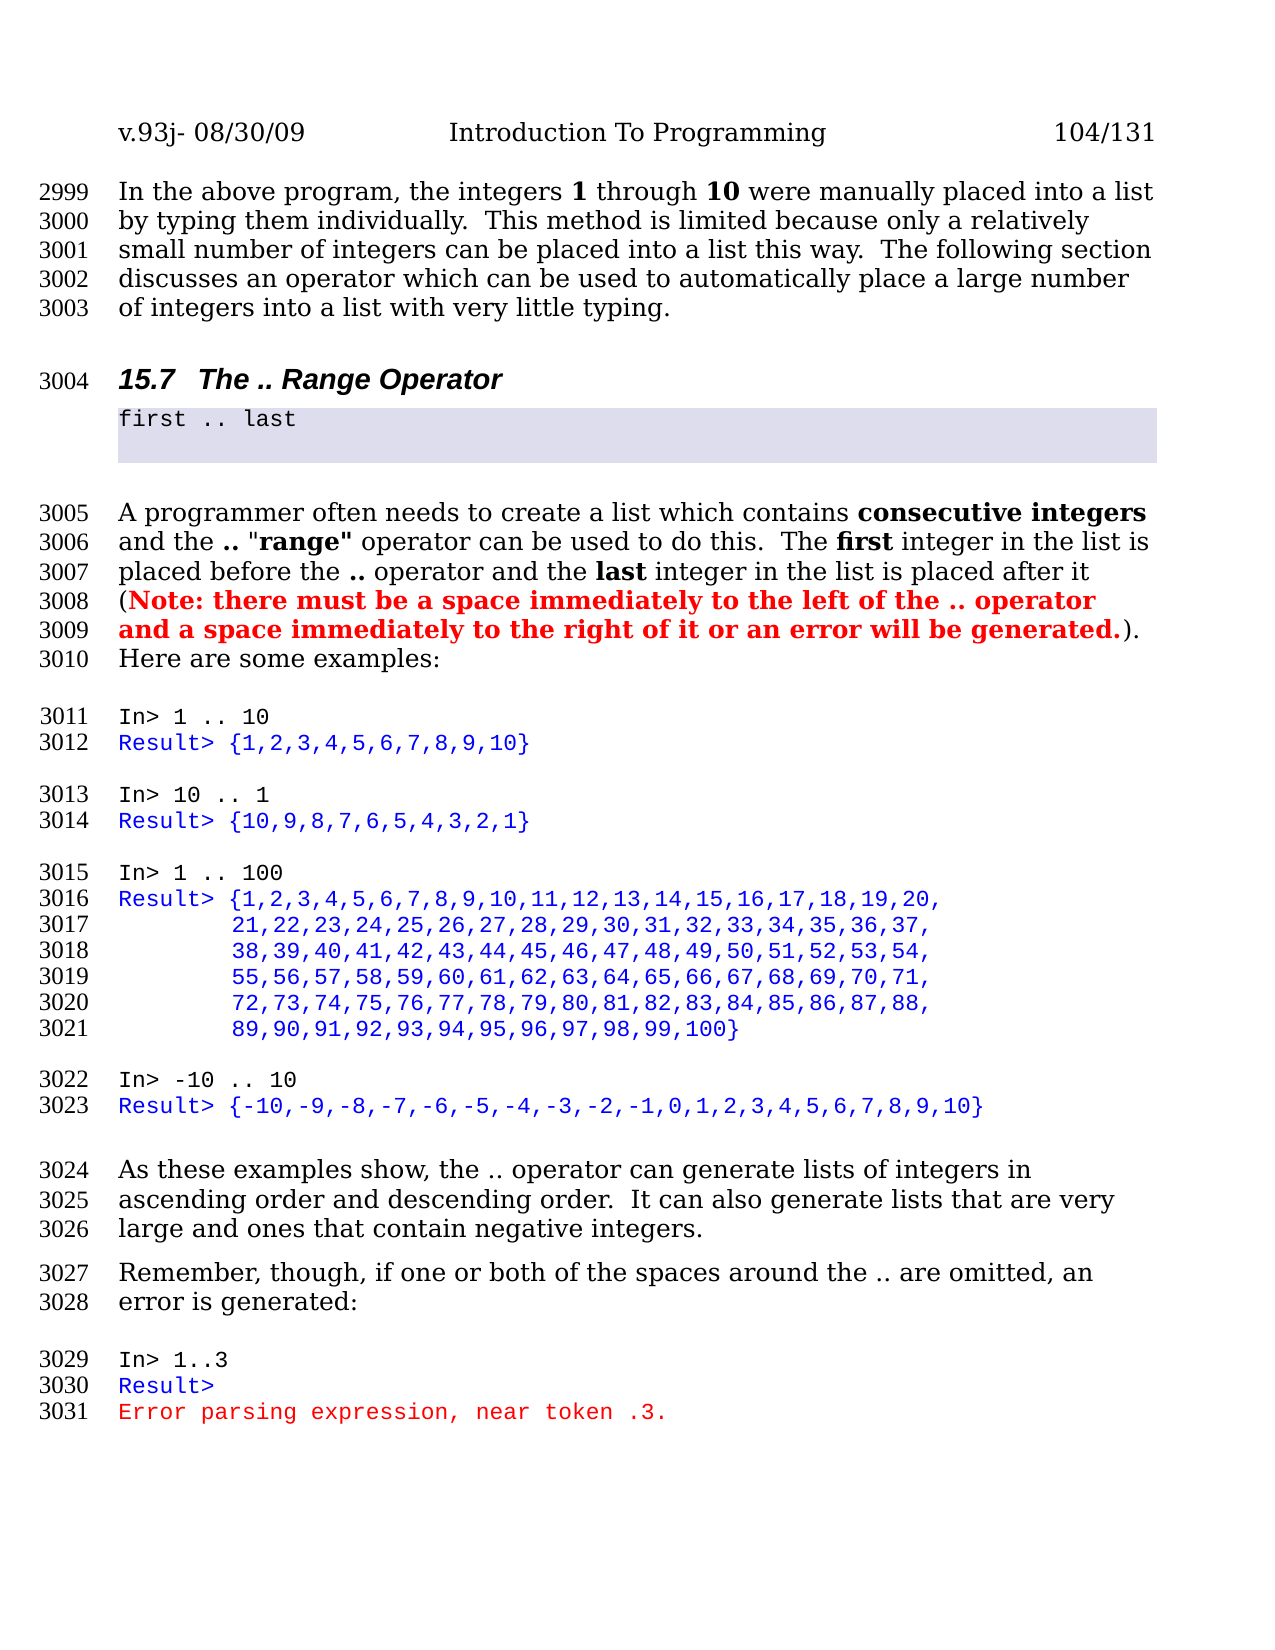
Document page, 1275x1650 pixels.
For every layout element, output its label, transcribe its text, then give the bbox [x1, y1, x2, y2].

text Result> {1,2,3,4,5,6,7,8,9,10,11,12,13,14,15,16,17,18,19,20, [118, 887, 1157, 913]
text In> 10 .. 1 [118, 783, 1157, 809]
text In> 1 .. 10 [118, 706, 1157, 732]
text 89,90,91,92,93,94,95,96,97,98,99,100} [231, 1017, 1157, 1043]
text 72,73,74,75,76,77,78,79,80,81,82,83,84,85,86,87,88, [231, 991, 1157, 1017]
text In> -10 .. 10 [118, 1069, 1157, 1095]
text Error parsing expression, near token .3. [118, 1400, 1157, 1426]
table_header first .. last [118, 408, 1157, 463]
text 38,39,40,41,42,43,44,45,46,47,48,49,50,51,52,53,54, [231, 939, 1157, 965]
text Result> {1,2,3,4,5,6,7,8,9,10} [118, 732, 1157, 758]
text In> 1 .. 100 [118, 861, 1157, 887]
text Result> {-10,-9,-8,-7,-6,-5,-4,-3,-2,-1,0,1,2,3,4,5,6,7,8,9,10} [118, 1095, 1157, 1121]
text Remember, though, if one or both of the spaces around the .. are omitted, an error is generated: [118, 1258, 1157, 1316]
text 55,56,57,58,59,60,61,62,63,64,65,66,67,68,69,70,71, [231, 965, 1157, 991]
subtitle The .. Range Operator [118, 362, 1157, 395]
text In the above program, the integers 1 through 10 were manually placed into a list by typing them individually. This method is limited because only a relatively small number of integers can be placed into a list this way. The following section discusses an operator which can be used to automatically place a large number of integers into a list with very little typing. [118, 177, 1157, 323]
text Result> {10,9,8,7,6,5,4,3,2,1} [118, 809, 1157, 835]
text In> 1..3 [118, 1348, 1157, 1374]
text 21,22,23,24,25,26,27,28,29,30,31,32,33,34,35,36,37, [231, 913, 1157, 939]
text As these examples show, the .. operator can generate lists of integers in ascending order and descending order. It can also generate lists that are very large and ones that contain negative integers. [118, 1156, 1157, 1243]
text A programmer often needs to create a list which contains consecutive integers and the .. "range" operator can be used to do this. The first integer in the list is placed before the .. operator and the last integer in the list is placed after it (Note: there must be a space immediately to the left of the .. operator and a space immediately to the right of it or an error will be generated.). Here are some examples: [118, 498, 1157, 674]
text Result> [118, 1374, 1157, 1400]
